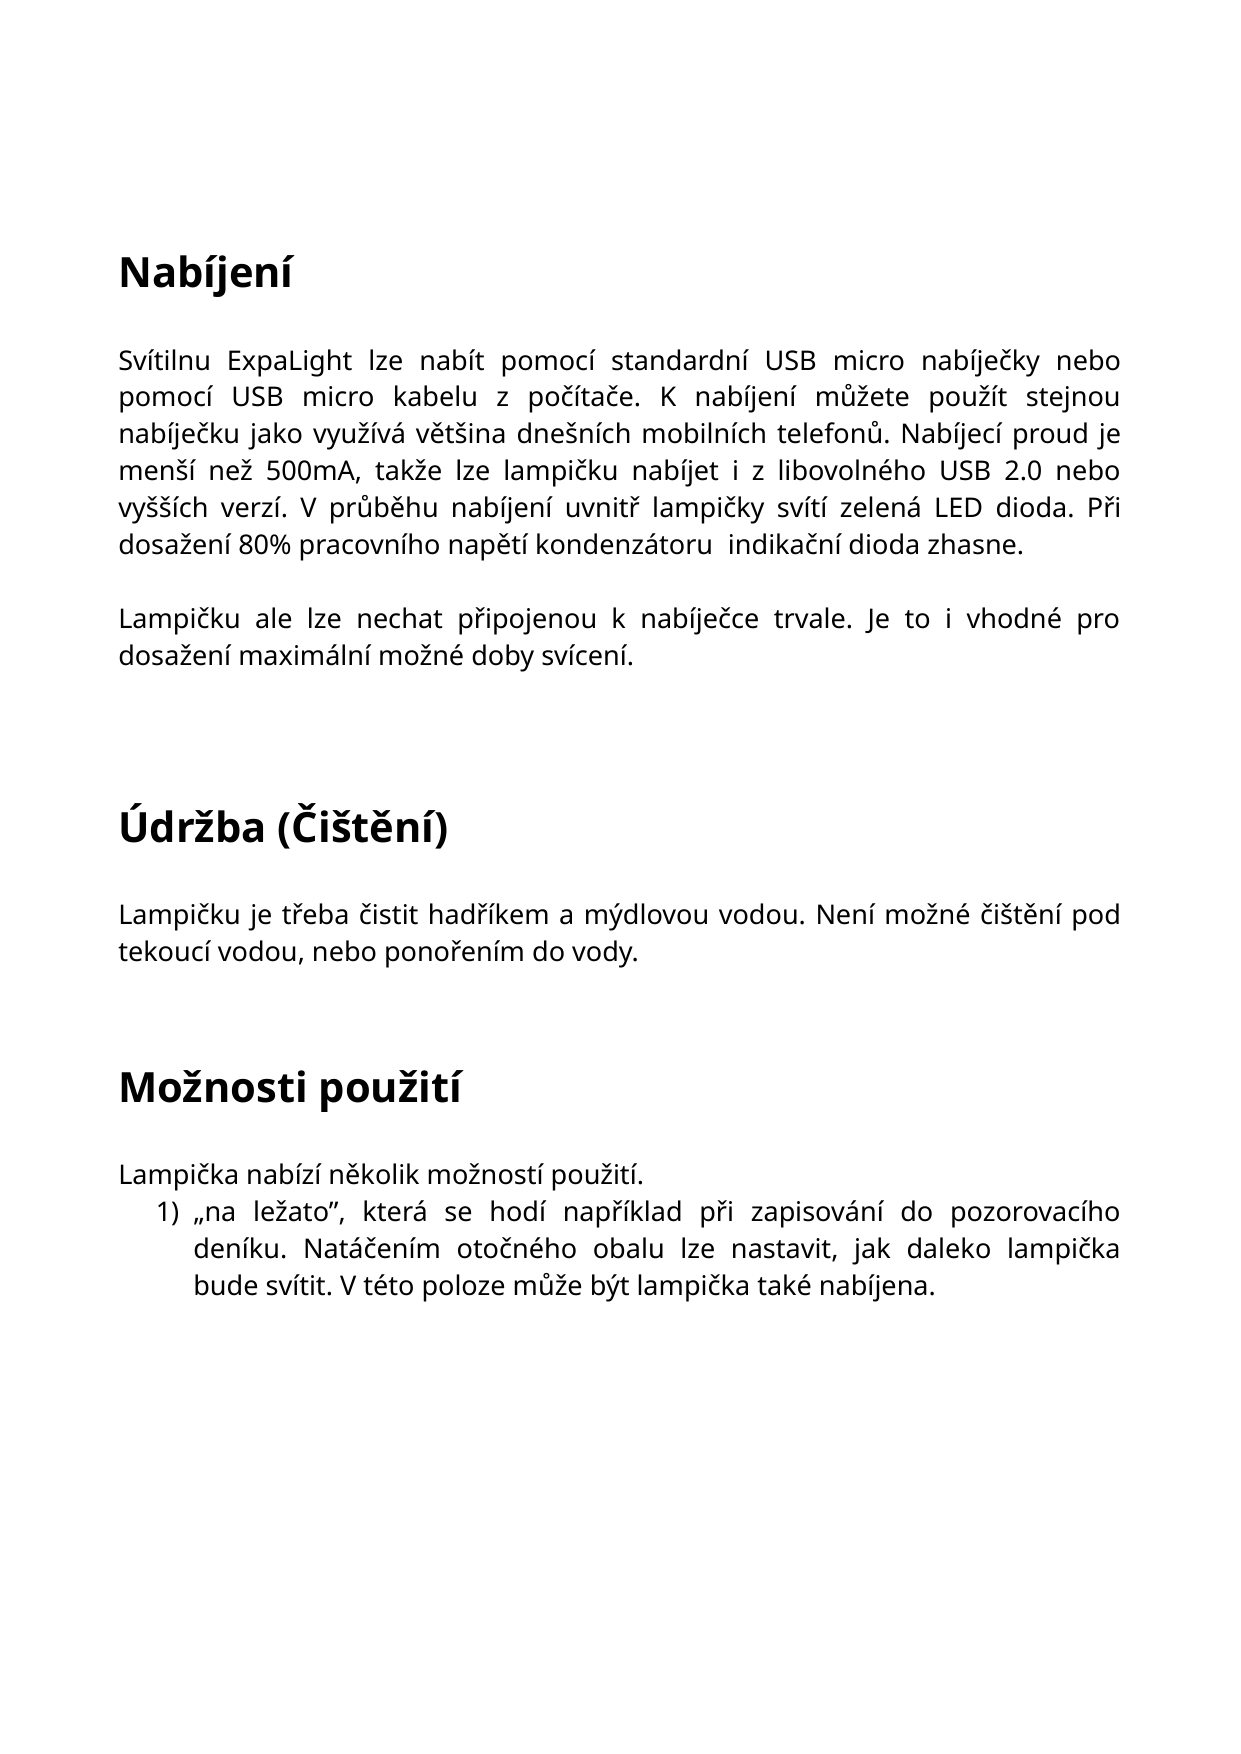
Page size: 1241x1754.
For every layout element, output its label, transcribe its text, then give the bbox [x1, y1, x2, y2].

text Lampička nabízí několik možností použití. [118, 1155, 1122, 1192]
text Lampičku ale lze nechat připojenou k nabíječce trvale. Je to i vhodné pro dosažení maximální možné doby svícení. [118, 599, 1122, 673]
text Svítilnu ExpaLight lze nabít pomocí standardní USB micro nabíječky nebo pomocí USB micro kabelu z počítače. K nabíjení můžete použít stejnou nabíječku jako využívá většina dnešních mobilních telefonů. Nabíjecí proud je menší než 500mA, takže lze lampičku nabíjet i z libovolného USB 2.0 nebo vyšších verzí. V průběhu nabíjení uvnitř lampičky svítí zelená LED dioda. Při dosažení 80% pracovního napětí kondenzátoru indikační dioda zhasne. [118, 341, 1122, 562]
list „na ležato”, která se hodí například při zapisování do pozorovacího deníku. Natáčením otočného obalu lze nastavit, jak daleko lampička bude svítit. V této poloze může být lampička také nabíjena. [156, 1192, 1122, 1303]
subtitle Nabíjení [118, 243, 1122, 300]
subtitle Údržba (Čištění) [118, 798, 1122, 855]
subtitle Možnosti použití [118, 1058, 1122, 1114]
text Lampičku je třeba čistit hadříkem a mýdlovou vodou. Není možné čištění pod tekoucí vodou, nebo ponořením do vody. [118, 896, 1122, 969]
